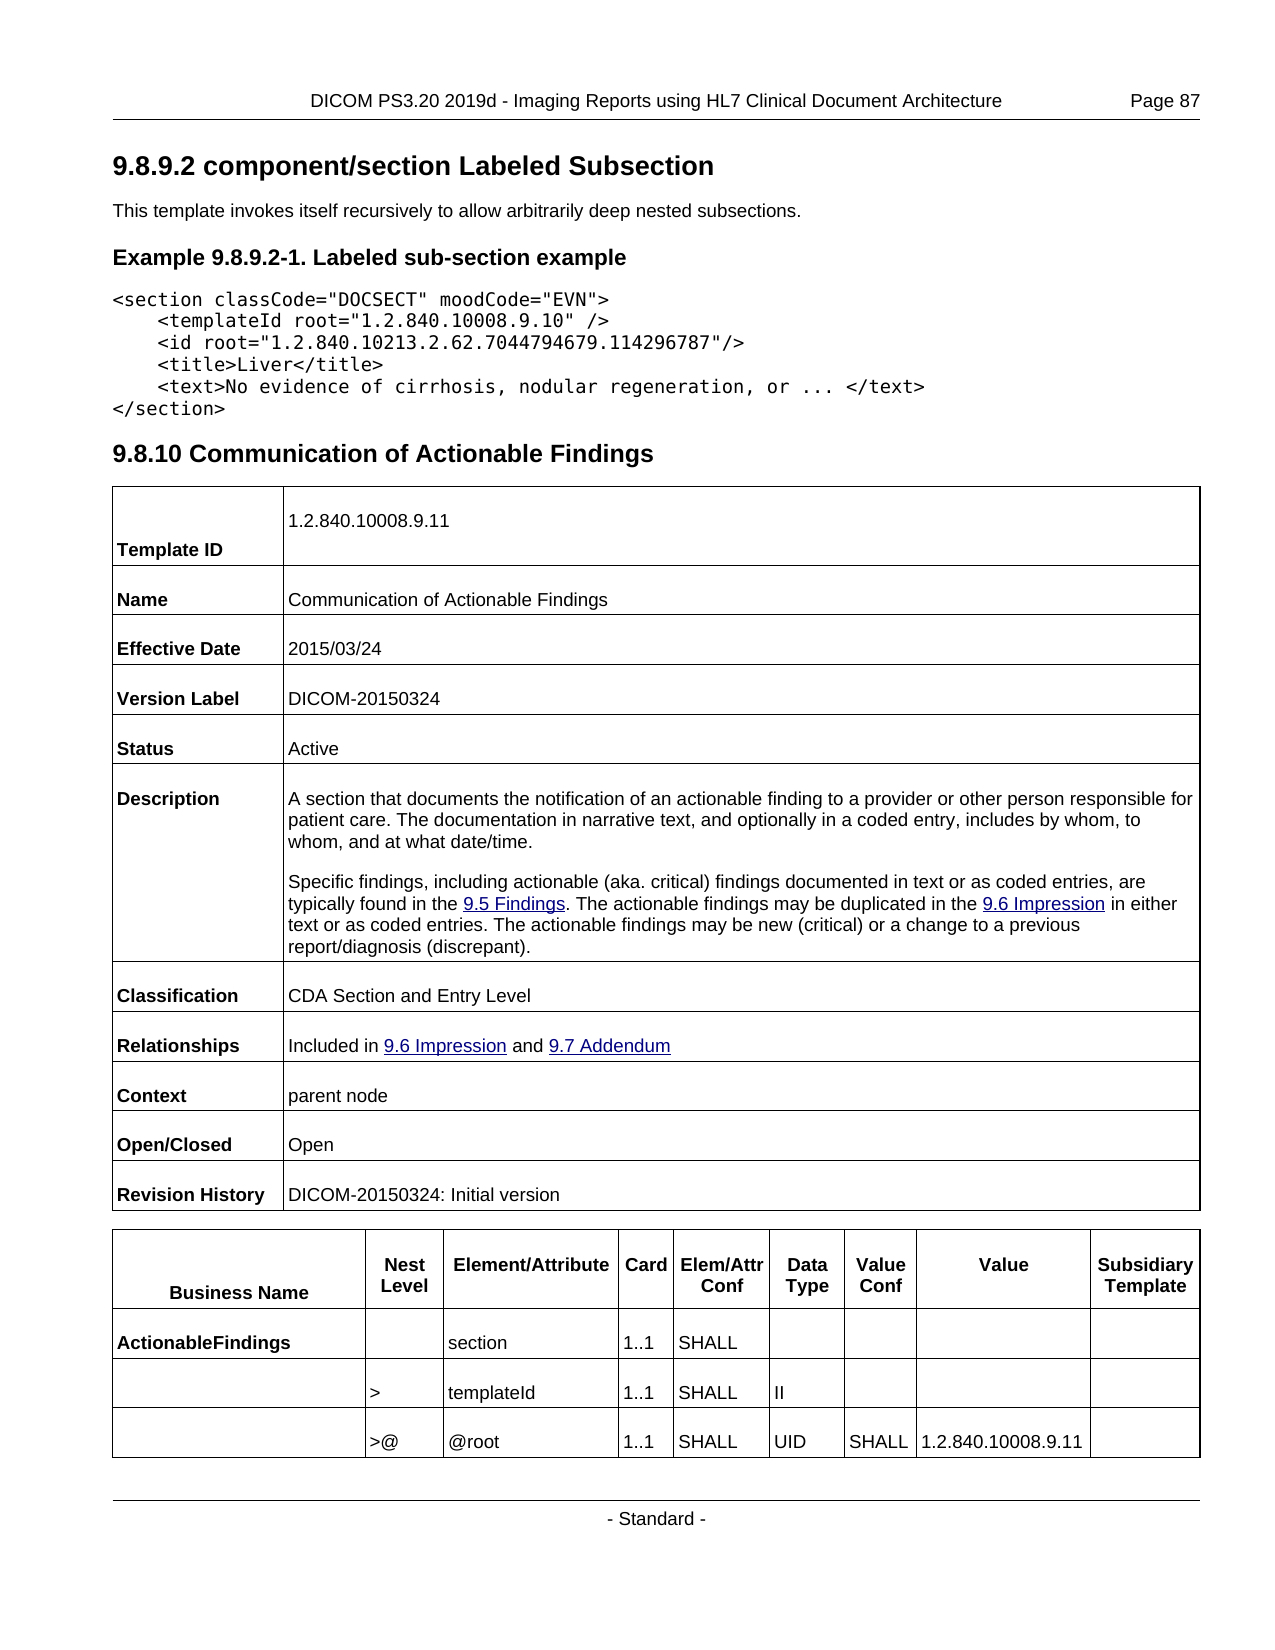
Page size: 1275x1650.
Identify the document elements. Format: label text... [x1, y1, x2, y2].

table_cell Version Label [113, 665, 283, 714]
table_cell DICOM-20150324: Initial version [284, 1161, 1199, 1209]
table_cell 1.2.840.10008.9.11 [917, 1408, 1090, 1457]
table_cell section [444, 1309, 618, 1357]
table_cell parent node [284, 1062, 1199, 1110]
table_cell A section that documents the notification of an actionable finding to a provider or other person responsible for patient care. The documentation in narrative text, and optionally in a coded entry, includes by whom, to whom, and at what date/time. Specific findings, including actionable (aka. critical) findings documented in text or as coded entries, are typically found in the 9.5 Findings. The actionable findings may be duplicated in the 9.6 Impression in either text or as coded entries. The actionable findings may be new (critical) or a change to a previous report/diagnosis (discrepant). [284, 764, 1199, 961]
table_header Nest Level [366, 1230, 443, 1308]
table_cell [113, 1359, 365, 1407]
table_cell >@ [366, 1408, 443, 1457]
table_cell [1091, 1359, 1199, 1407]
table_header Data Type [770, 1230, 844, 1308]
table_header Business Name [113, 1230, 365, 1308]
table_cell > [366, 1359, 443, 1407]
table_cell SHALL [674, 1359, 769, 1407]
table_cell Communication of Actionable Findings [284, 566, 1199, 614]
table_header 1.2.840.10008.9.11 [284, 487, 1199, 564]
table_cell Revision History [113, 1161, 283, 1209]
table_cell Open/Closed [113, 1111, 283, 1160]
table_cell [113, 1408, 365, 1457]
table_cell Active [284, 715, 1199, 763]
table_cell [1091, 1309, 1199, 1357]
text <section classCode="DOCSECT" moodCode="EVN"> <templateId root="1.2.840.10008.9.10" /> <id root="1.2.840.10213.2.62.7044794679.114296787"/> <title>Liver</title> <text>No evidence of cirrhosis, nodular regeneration, or ... </text> </section> [112, 289, 1200, 420]
table_header Value Conf [845, 1230, 916, 1308]
text This template invokes itself recursively to allow arbitrarily deep nested subsections. [112, 200, 1200, 222]
table_cell Classification [113, 962, 283, 1011]
table_cell [1091, 1408, 1199, 1457]
text 9.8.10 Communication of Actionable Findings [112, 439, 1200, 467]
table_cell [845, 1359, 916, 1407]
table_header Value [917, 1230, 1090, 1308]
table_cell II [770, 1359, 844, 1407]
table_cell Effective Date [113, 615, 283, 664]
table_cell Included in 9.6 Impression and 9.7 Addendum [284, 1012, 1199, 1061]
table_header Elem/Attr Conf [674, 1230, 769, 1308]
table_cell Relationships [113, 1012, 283, 1061]
table_cell template​Id [444, 1359, 618, 1407]
table_cell Description [113, 764, 283, 961]
table_cell @root [444, 1408, 618, 1457]
table_cell [366, 1309, 443, 1357]
table_cell SHALL [674, 1309, 769, 1357]
table_cell Actionable​Findings [113, 1309, 365, 1357]
table_header Subsidiary Template [1091, 1230, 1199, 1308]
text 9.8.9.2 component/section Labeled Subsection [112, 150, 1200, 181]
table_cell SHALL [845, 1408, 916, 1457]
table_cell Status [113, 715, 283, 763]
table_cell 1..1 [619, 1309, 673, 1357]
table_cell DICOM-20150324 [284, 665, 1199, 714]
table_cell 2015/03/24 [284, 615, 1199, 664]
table_header Template ID [113, 487, 283, 564]
table_header Element/​Attribute [444, 1230, 618, 1308]
table_cell Context [113, 1062, 283, 1110]
table_cell [917, 1359, 1090, 1407]
table_cell UID [770, 1408, 844, 1457]
table_cell 1..1 [619, 1359, 673, 1407]
table_cell CDA Section and Entry Level [284, 962, 1199, 1011]
table_header Card [619, 1230, 673, 1308]
text Example 9.8.9.2-1. Labeled sub-section example [112, 244, 1200, 270]
table_cell Name [113, 566, 283, 614]
table_cell 1..1 [619, 1408, 673, 1457]
table_cell [917, 1309, 1090, 1357]
table_cell [845, 1309, 916, 1357]
table_cell [770, 1309, 844, 1357]
table_cell SHALL [674, 1408, 769, 1457]
table_cell Open [284, 1111, 1199, 1160]
